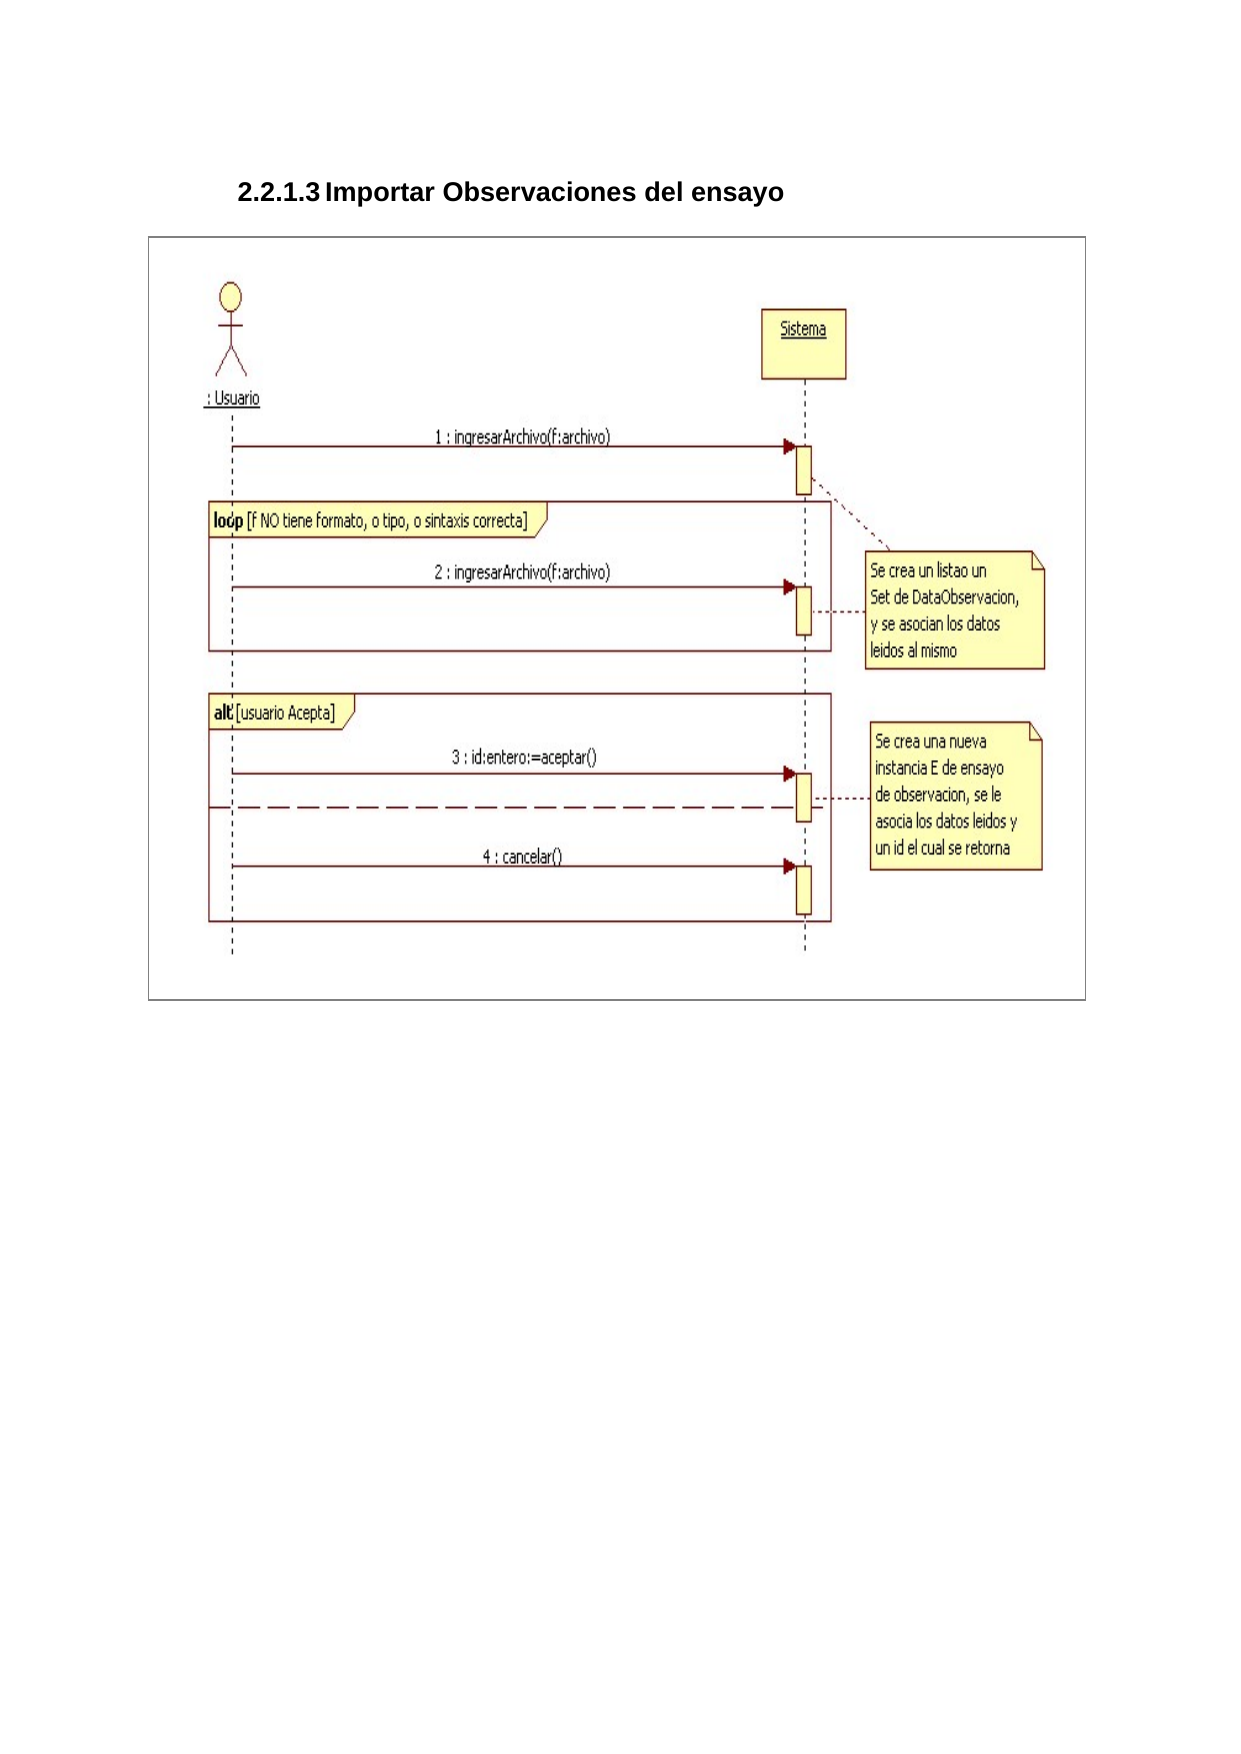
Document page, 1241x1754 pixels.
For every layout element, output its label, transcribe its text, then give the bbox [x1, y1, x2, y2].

picture [164, 245, 1070, 992]
subtitle Importar Observaciones del ensayo [237, 176, 1092, 208]
